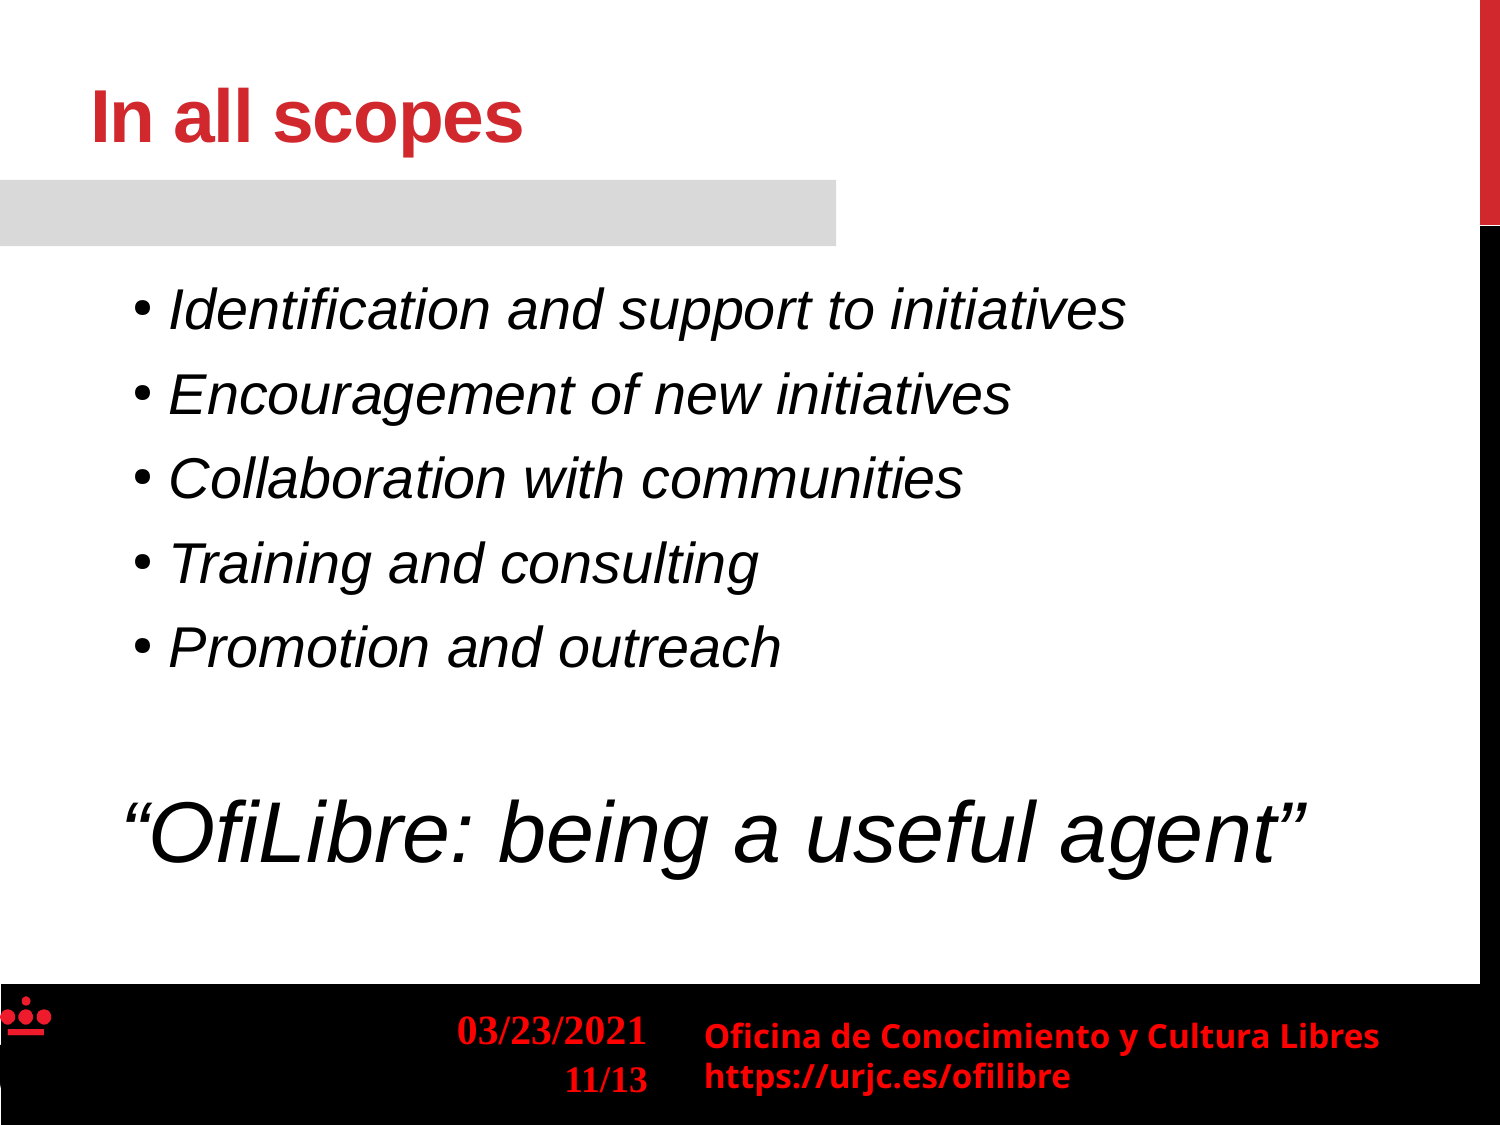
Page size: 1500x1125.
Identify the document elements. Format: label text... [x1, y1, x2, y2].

text_box In all scopes [0, 24, 1326, 172]
title [75, 15, 1425, 172]
list Identification and support to initiatives Encouragement of new initiatives Collaboration with communities Training and consulting Promotion and outreach “OfiLibre: being a useful agent” [105, 270, 1351, 961]
